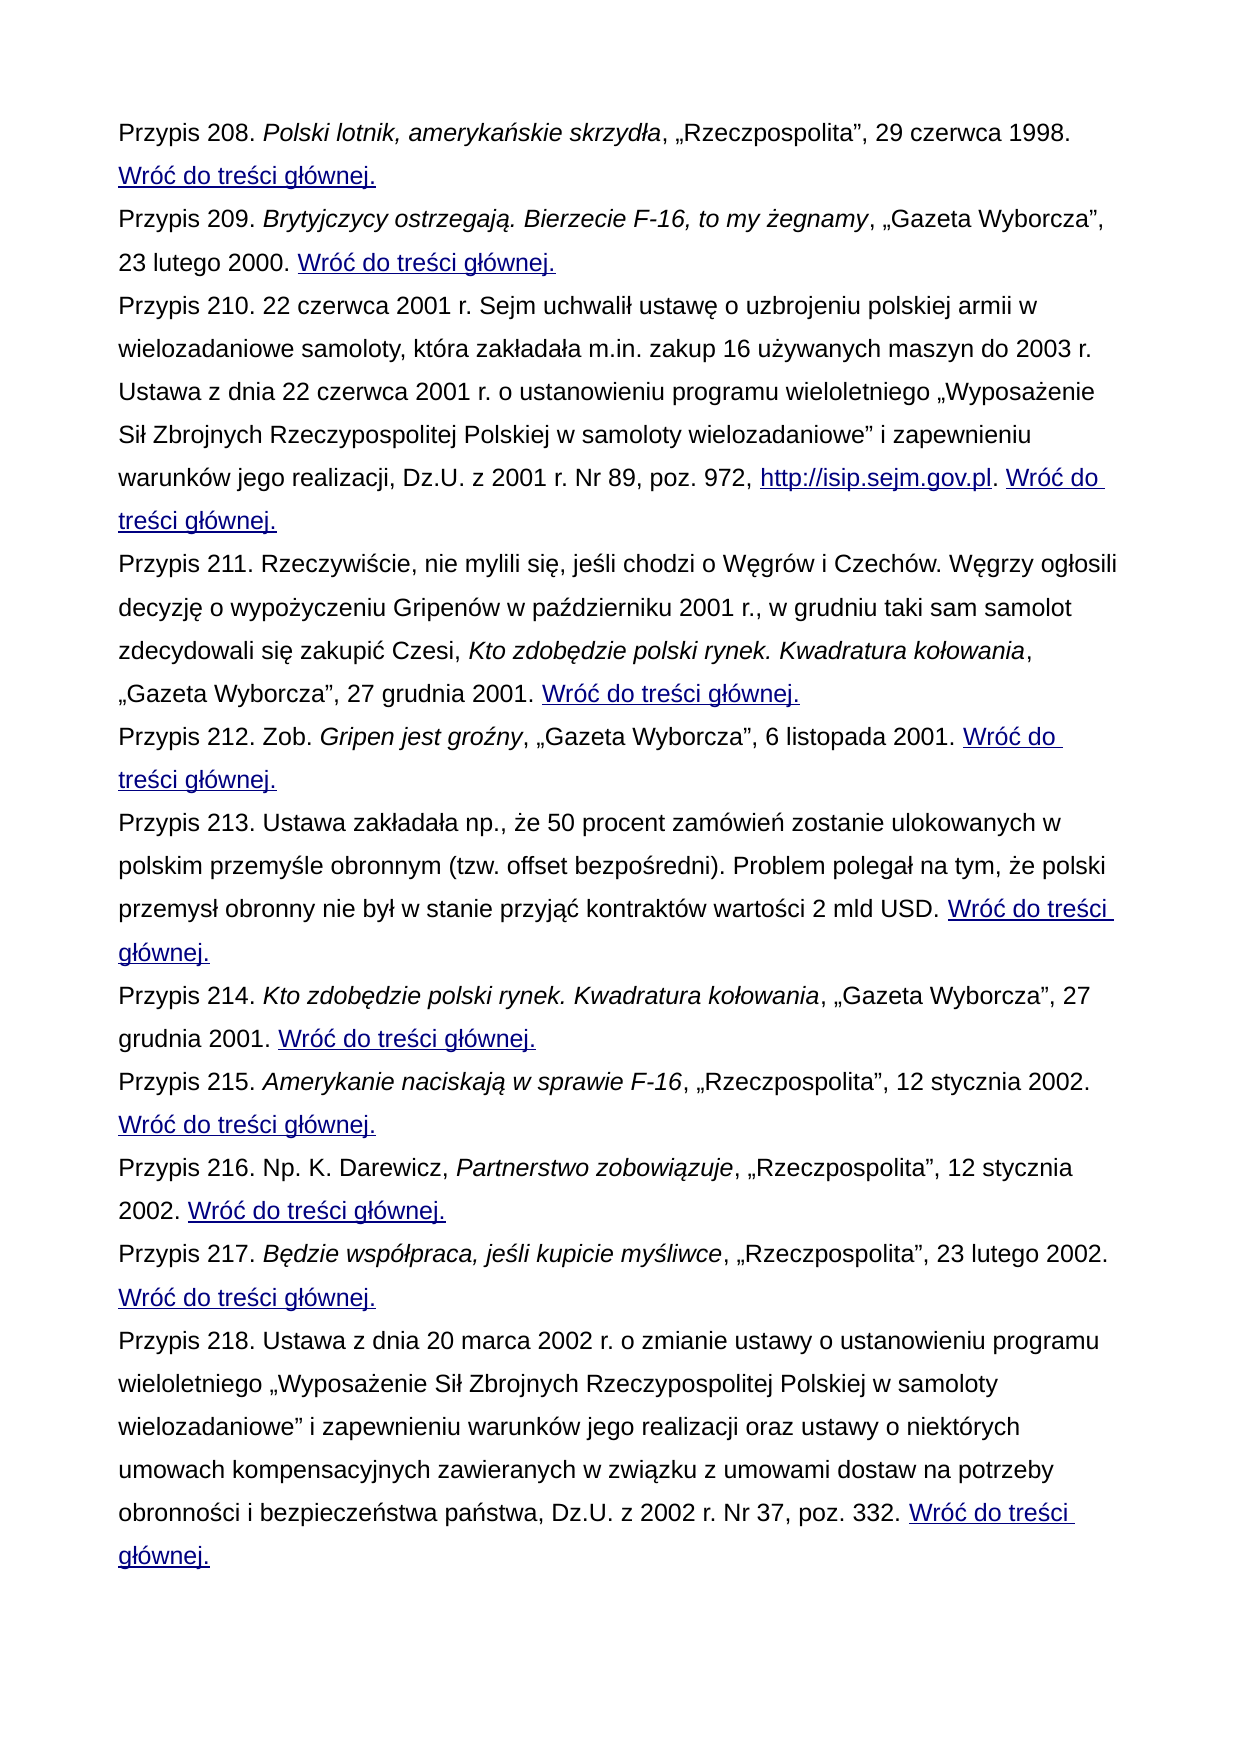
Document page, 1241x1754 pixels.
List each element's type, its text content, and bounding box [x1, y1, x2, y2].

text Przypis 213. Ustawa zakładała np., że 50 procent zamówień zostanie ulokowanych w polskim przemyśle obronnym (tzw. offset bezpośredni). Problem polegał na tym, że polski przemysł obronny nie był w stanie przyjąć kontraktów wartości 2 mld USD. Wróć do treści głównej. [118, 808, 1122, 966]
text Przypis 216. Np. K. Darewicz, Partnerstwo zobowiązuje, „Rzeczpospolita”, 12 stycznia 2002. Wróć do treści głównej. [118, 1153, 1122, 1225]
text Przypis 215. Amerykanie naciskają w sprawie F-16, „Rzeczpospolita”, 12 stycznia 2002. Wróć do treści głównej. [118, 1067, 1122, 1139]
text Przypis 217. Będzie współpraca, jeśli kupicie myśliwce, „Rzeczpospolita”, 23 lutego 2002. Wróć do treści głównej. [118, 1239, 1122, 1311]
text Przypis 211. Rzeczywiście, nie mylili się, jeśli chodzi o Węgrów i Czechów. Węgrzy ogłosili decyzję o wypożyczeniu Gripenów w październiku 2001 r., w grudniu taki sam samolot zdecydowali się zakupić Czesi, Kto zdobędzie polski rynek. Kwadratura kołowania, „Gazeta Wyborcza”, 27 grudnia 2001. Wróć do treści głównej. [118, 549, 1122, 707]
text Przypis 209. Brytyjczycy ostrzegają. Bierzecie F-16, to my żegnamy, „Gazeta Wyborcza”, 23 lutego 2000. Wróć do treści głównej. [118, 204, 1122, 276]
text Przypis 214. Kto zdobędzie polski rynek. Kwadratura kołowania, „Gazeta Wyborcza”, 27 grudnia 2001. Wróć do treści głównej. [118, 981, 1122, 1052]
text Przypis 212. Zob. Gripen jest groźny, „Gazeta Wyborcza”, 6 listopada 2001. Wróć do treści głównej. [118, 722, 1122, 794]
text Przypis 210. 22 czerwca 2001 r. Sejm uchwalił ustawę o uzbrojeniu polskiej armii w wielozadaniowe samoloty, która zakładała m.in. zakup 16 używanych maszyn do 2003 r. Ustawa z dnia 22 czerwca 2001 r. o ustanowieniu programu wieloletniego „Wyposażenie Sił Zbrojnych Rzeczypospolitej Polskiej w samoloty wielozadaniowe” i zapewnieniu warunków jego realizacji, Dz.U. z 2001 r. Nr 89, poz. 972, http://isip.sejm.gov.pl. Wróć do treści głównej. [118, 291, 1122, 535]
text Przypis 208. Polski lotnik, amerykańskie skrzydła, „Rzeczpospolita”, 29 czerwca 1998. Wróć do treści głównej. [118, 118, 1122, 190]
text Przypis 218. Ustawa z dnia 20 marca 2002 r. o zmianie ustawy o ustanowieniu programu wieloletniego „Wyposażenie Sił Zbrojnych Rzeczypospolitej Polskiej w samoloty wielozadaniowe” i zapewnieniu warunków jego realizacji oraz ustawy o niektórych umowach kompensacyjnych zawieranych w związku z umowami dostaw na potrzeby obronności i bezpieczeństwa państwa, Dz.U. z 2002 r. Nr 37, poz. 332. Wróć do treści głównej. [118, 1326, 1122, 1570]
